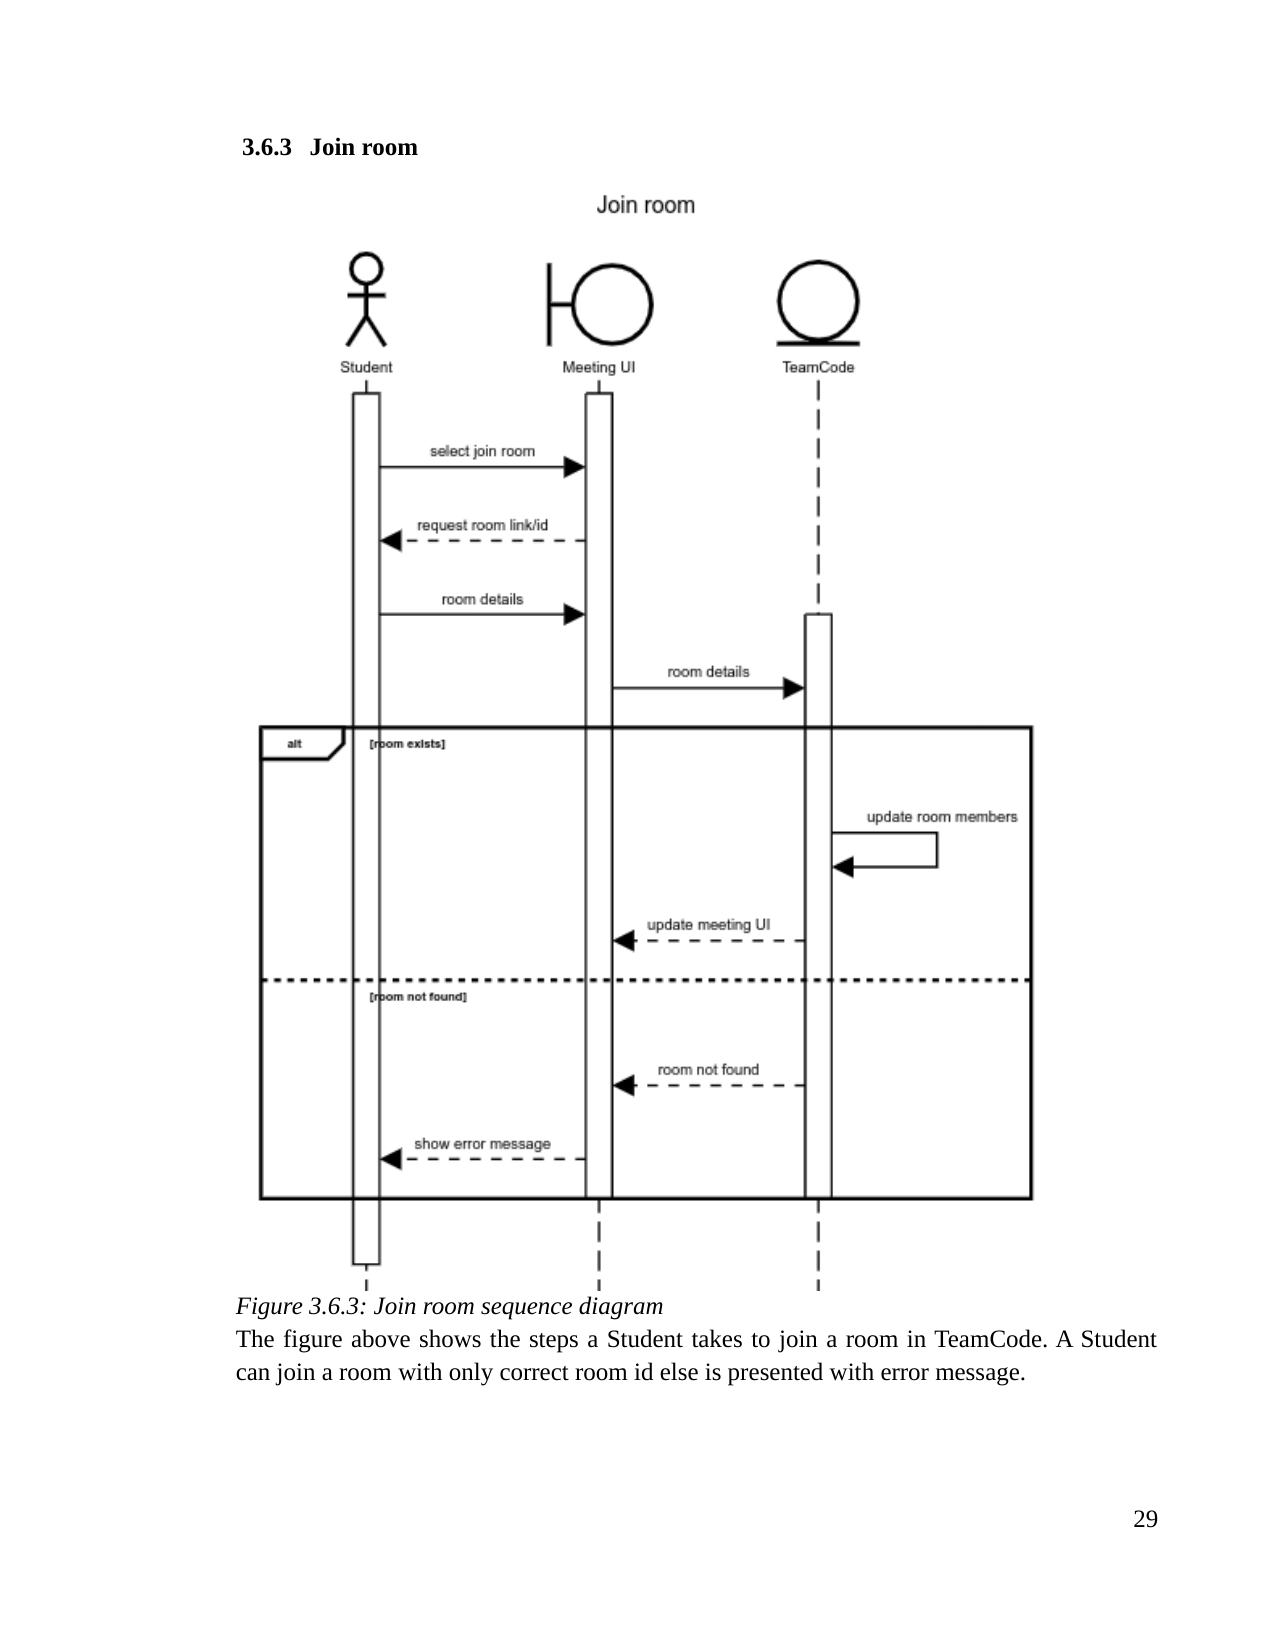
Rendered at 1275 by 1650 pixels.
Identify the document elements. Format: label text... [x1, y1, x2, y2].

picture [235, 173, 1057, 1291]
text Figure 3.6.3: Join room sequence diagram [236, 1291, 1056, 1320]
subtitle Join room [236, 132, 1158, 160]
text The figure above shows the steps a Student takes to join a room in TeamCode. A Student can join a room with only correct room id else is presented with error message. [236, 1291, 1158, 1386]
